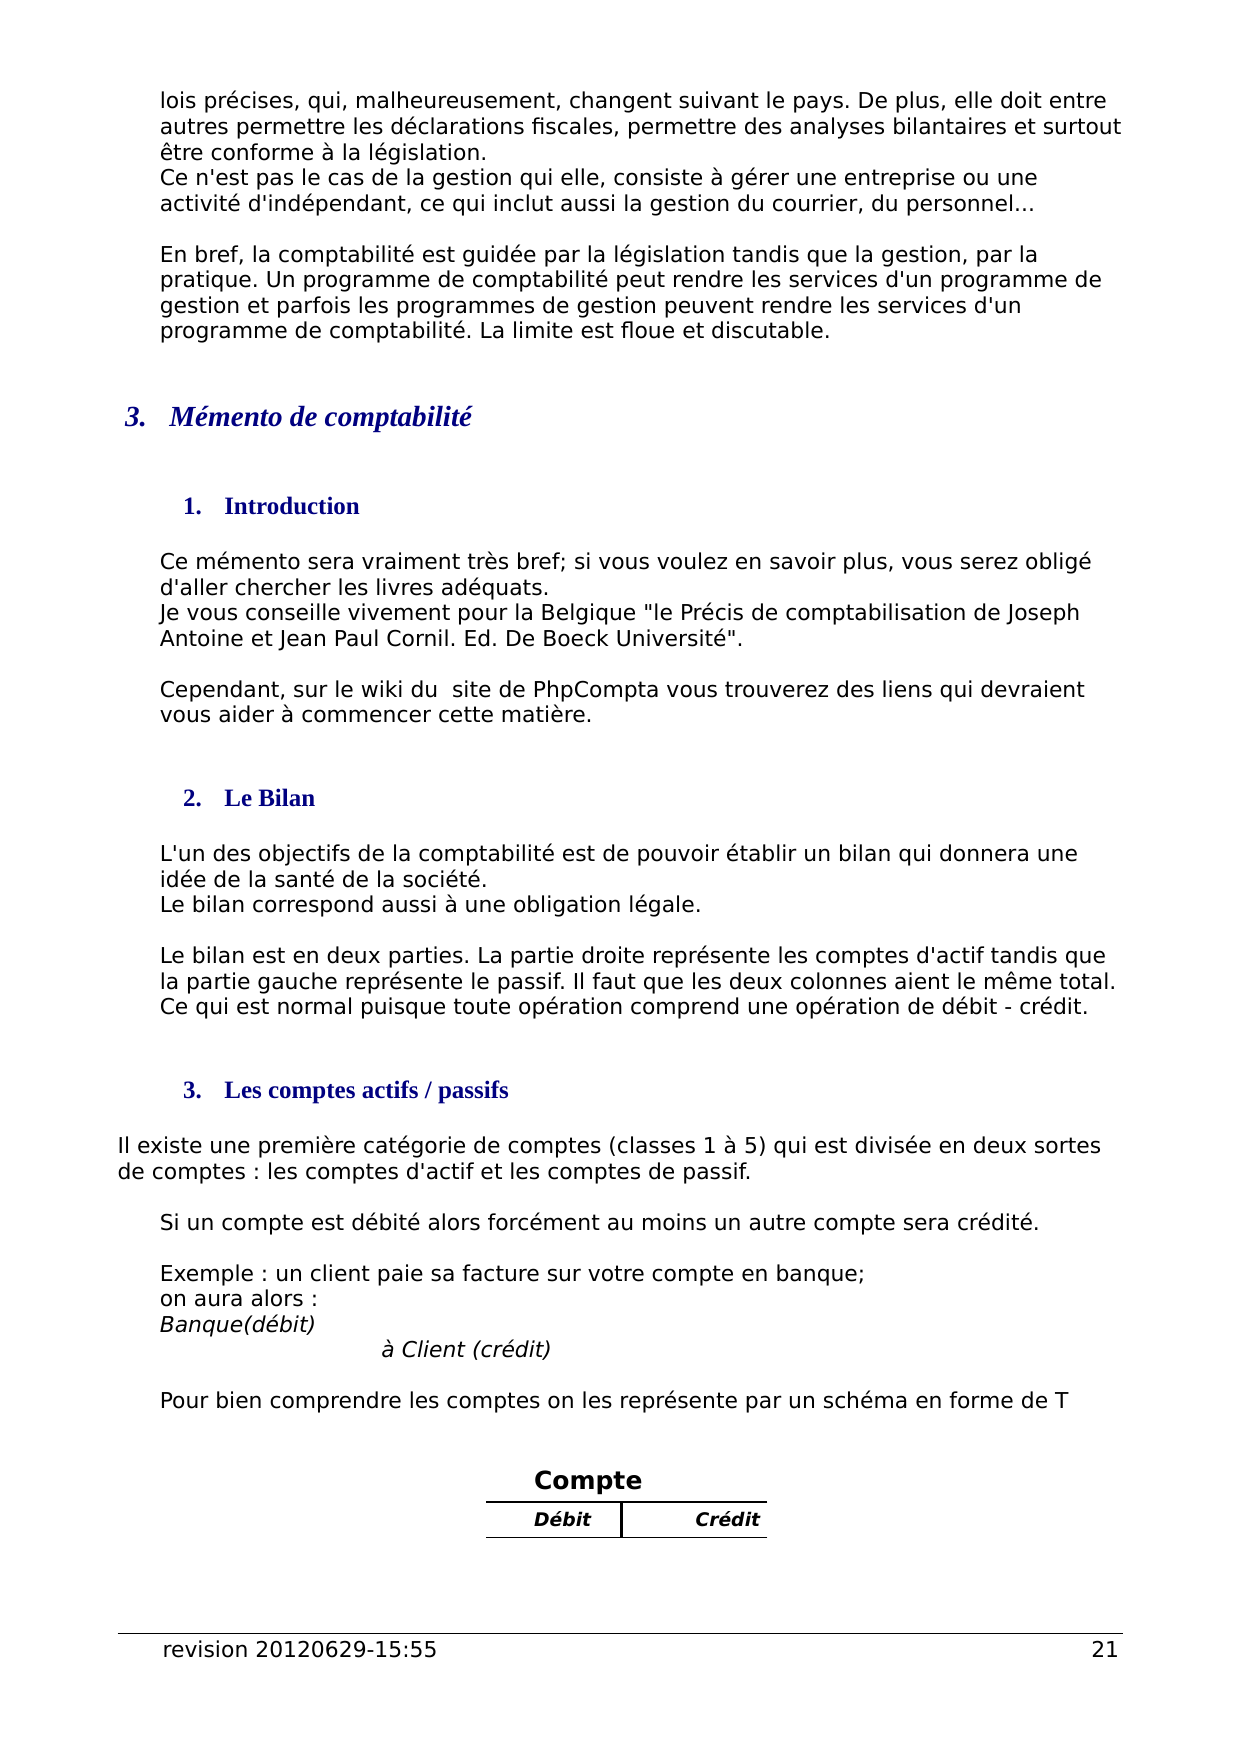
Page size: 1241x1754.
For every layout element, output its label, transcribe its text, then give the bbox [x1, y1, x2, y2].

subtitle Les comptes actifs / passifs [177, 1075, 1123, 1104]
table_cell Débit [486, 1503, 620, 1537]
table_cell Crédit [623, 1503, 767, 1537]
text Il existe une première catégorie de comptes (classes 1 à 5) qui est divisée en deux sortes de comptes : les comptes d'actif et les comptes de passif. [117, 1133, 1126, 1184]
subtitle Mémento de comptabilité [117, 399, 1123, 432]
text L'un des objectifs de la comptabilité est de pouvoir établir un bilan qui donnera une idée de la santé de la société. [159, 841, 1123, 892]
text Cependant, sur le wiki du site de PhpCompta vous trouverez des liens qui devraient vous aider à commencer cette matière. [159, 677, 1123, 728]
text En bref, la comptabilité est guidée par la législation tandis que la gestion, par la pratique. Un programme de comptabilité peut rendre les services d'un programme de gestion et parfois les programmes de gestion peuvent rendre les services d'un programme de comptabilité. La limite est floue et discutable. [159, 242, 1123, 344]
text lois précises, qui, malheureusement, changent suivant le pays. De plus, elle doit entre autres permettre les déclarations fiscales, permettre des analyses bilantaires et surtout être conforme à la législation. [159, 88, 1123, 165]
subtitle Introduction [177, 491, 1123, 520]
text Le bilan correspond aussi à une obligation légale. [159, 892, 1123, 918]
text on aura alors : [159, 1286, 1123, 1312]
text Banque(débit) [159, 1312, 1123, 1337]
table_header Compte [486, 1439, 767, 1501]
text Si un compte est débité alors forcément au moins un autre compte sera crédité. [159, 1210, 1123, 1235]
text Exemple : un client paie sa facture sur votre compte en banque; [159, 1261, 1123, 1286]
text Le bilan est en deux parties. La partie droite représente les comptes d'actif tandis que la partie gauche représente le passif. Il faut que les deux colonnes aient le même total. Ce qui est normal puisque toute opération comprend une opération de débit - crédit. [159, 943, 1123, 1020]
subtitle Le Bilan [177, 783, 1123, 812]
text Je vous conseille vivement pour la Belgique "le Précis de comptabilisation de Joseph Antoine et Jean Paul Cornil. Ed. De Boeck Université". [159, 601, 1123, 652]
text Ce mémento sera vraiment très bref; si vous voulez en savoir plus, vous serez obligé d'aller chercher les livres adéquats. [159, 549, 1123, 601]
text Pour bien comprendre les comptes on les représente par un schéma en forme de T [159, 1388, 1123, 1414]
text Ce n'est pas le cas de la gestion qui elle, consiste à gérer une entreprise ou une activité d'indépendant, ce qui inclut aussi la gestion du courrier, du personnel... [159, 165, 1123, 216]
text à Client (crédit) [159, 1337, 1123, 1363]
